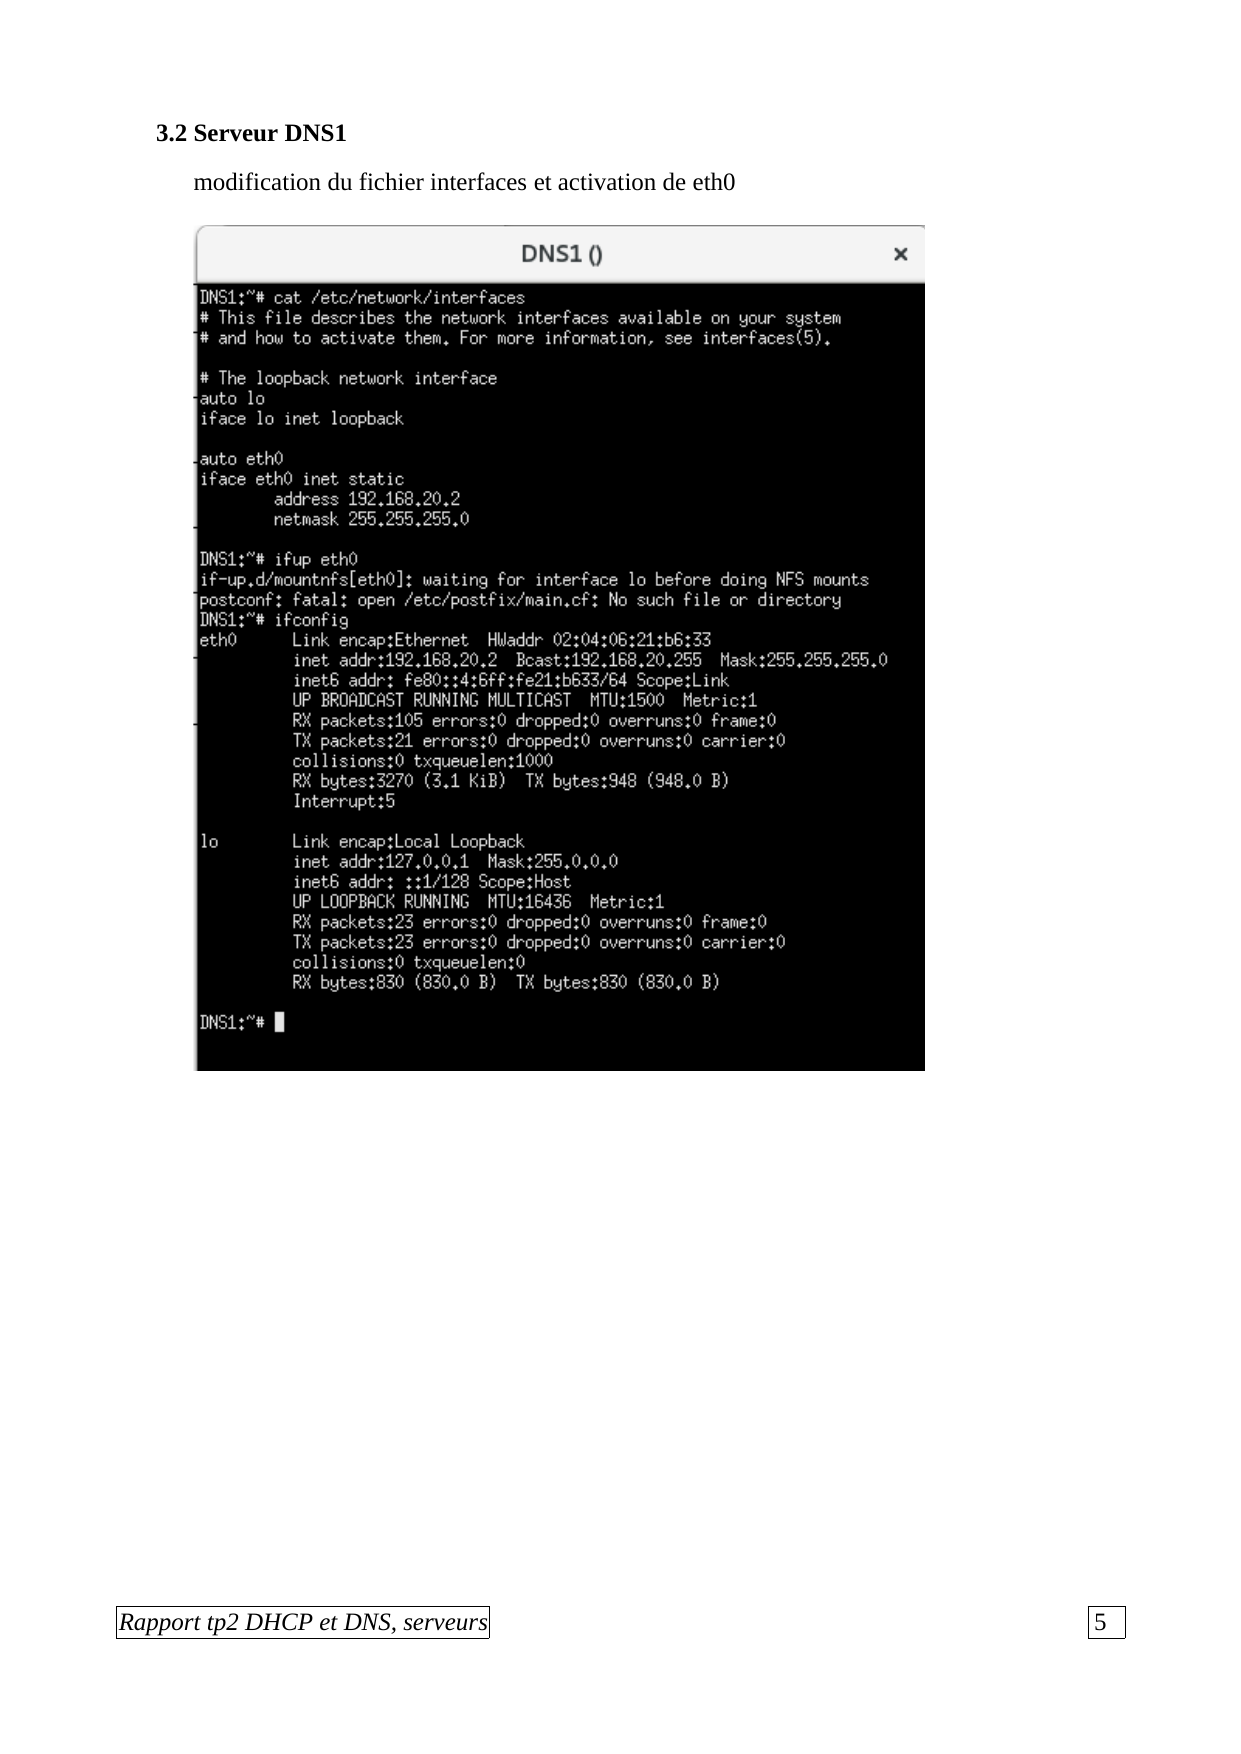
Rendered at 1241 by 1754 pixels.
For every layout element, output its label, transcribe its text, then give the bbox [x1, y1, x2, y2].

text modification du fichier interfaces et activation de eth0 [193, 167, 1192, 196]
list Serveur DNS1 [156, 118, 1192, 147]
picture [193, 225, 925, 1071]
